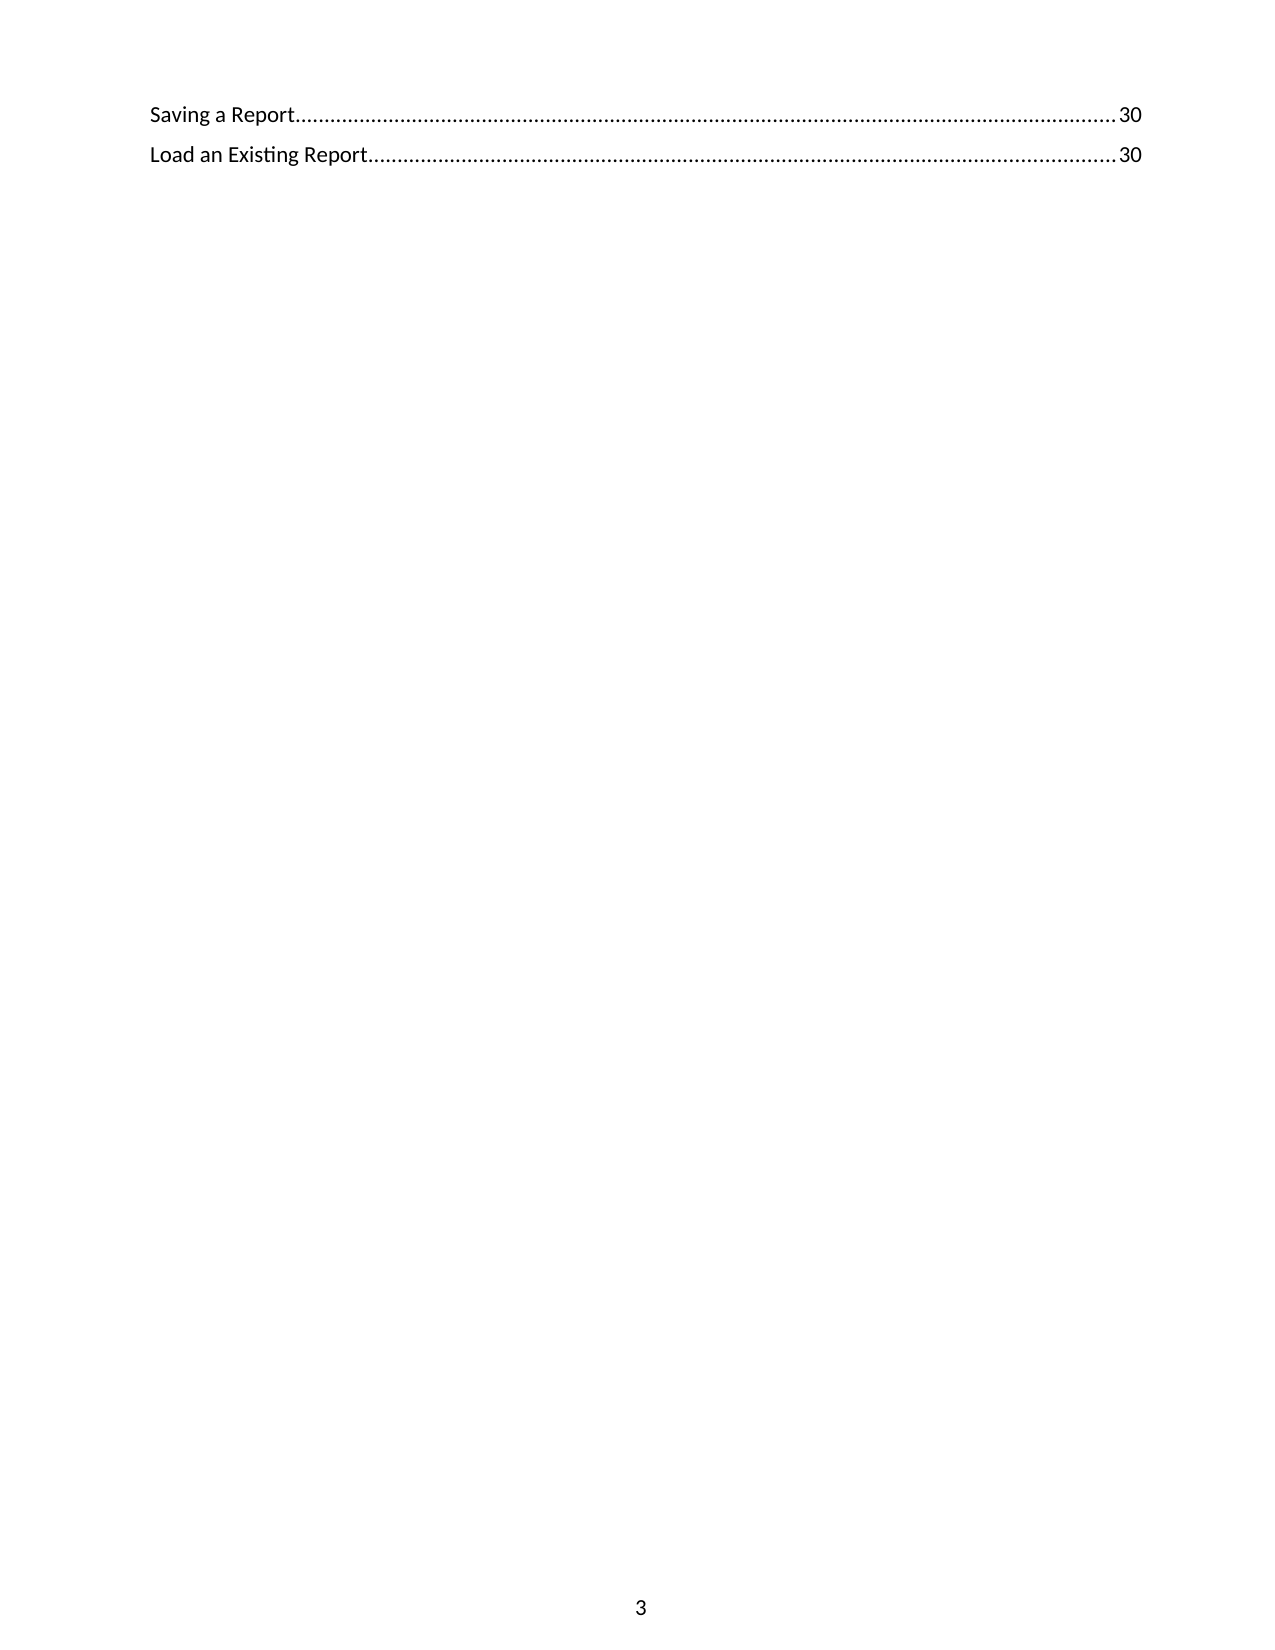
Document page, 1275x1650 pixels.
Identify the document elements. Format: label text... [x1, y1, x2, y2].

text Load an Existing Report 30 [150, 141, 1142, 168]
text Saving a Report 30 [150, 100, 1142, 128]
